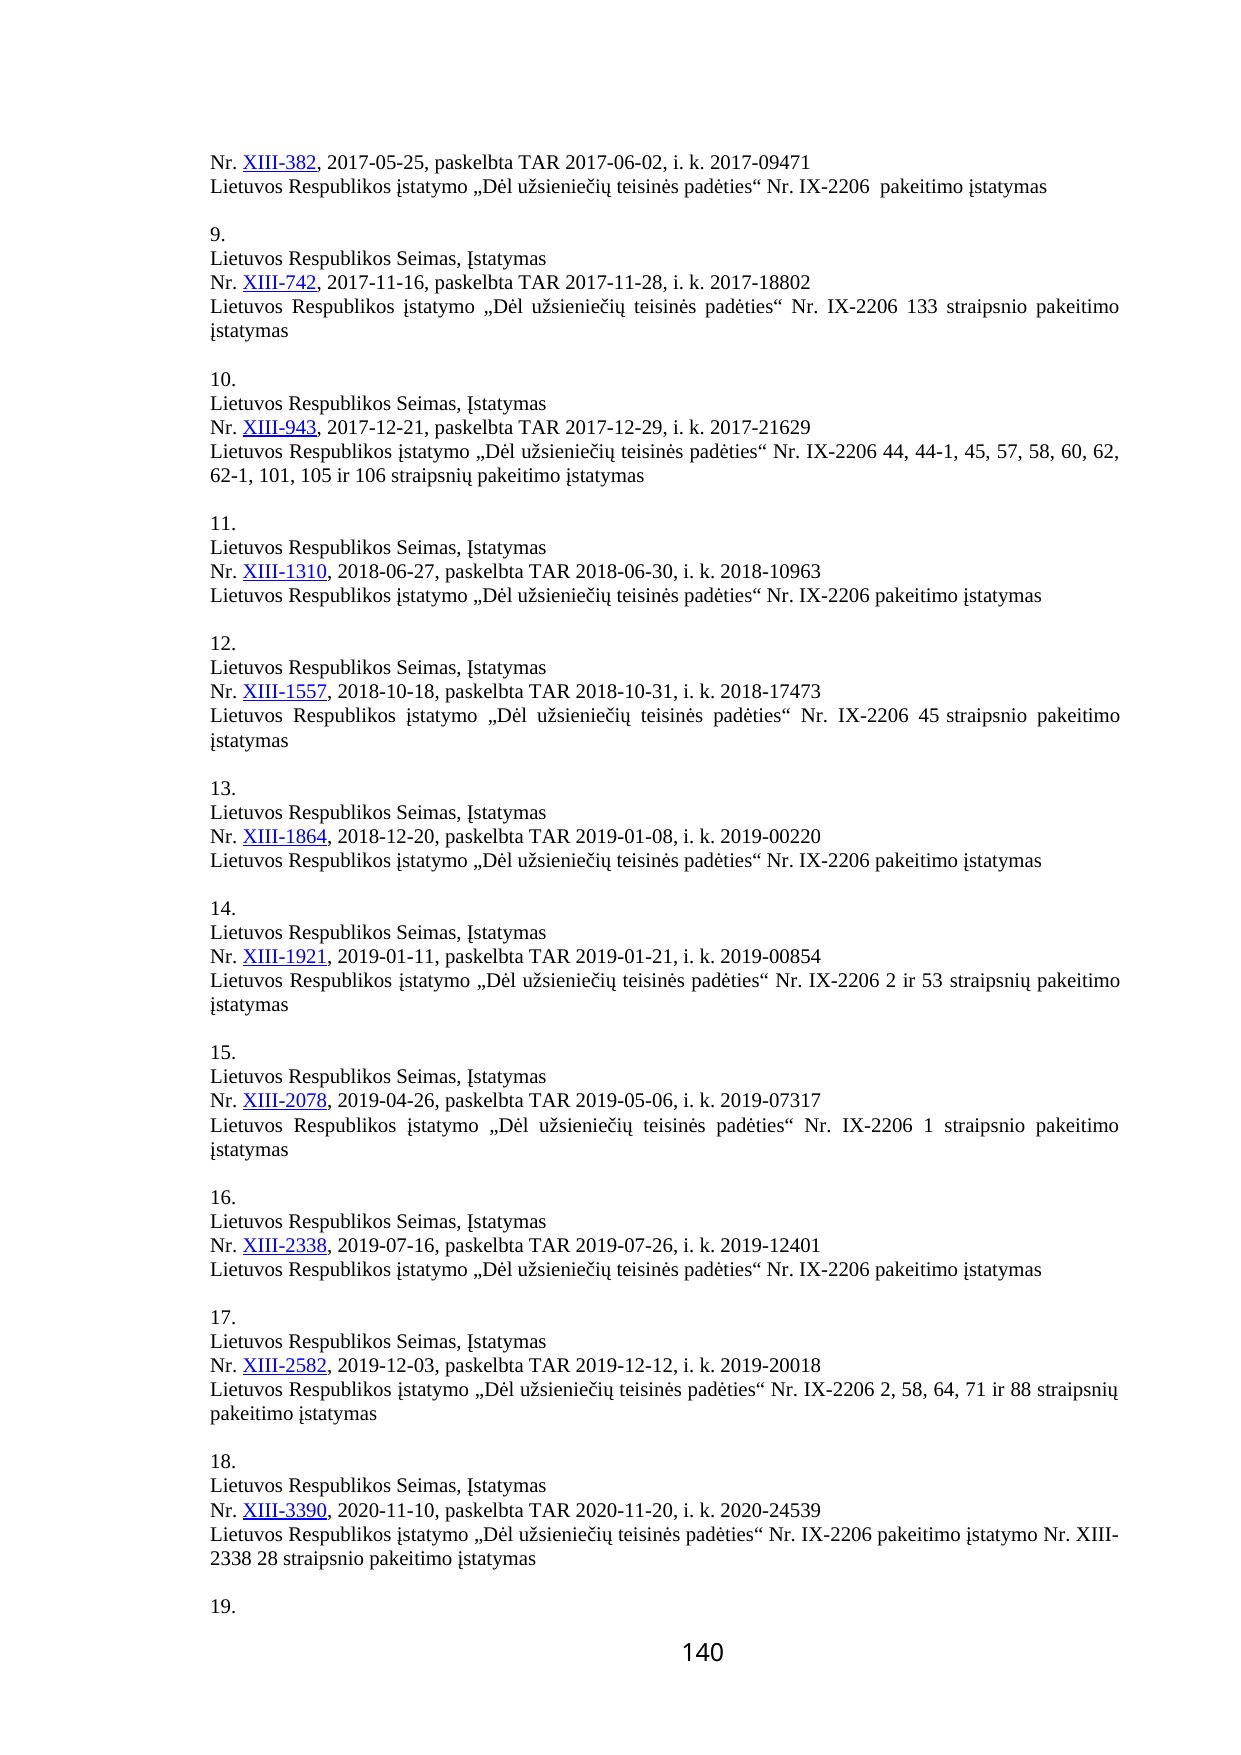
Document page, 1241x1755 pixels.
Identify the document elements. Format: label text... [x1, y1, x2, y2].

text Lietuvos Respublikos įstatymo „Dėl užsieniečių teisinės padėties“ Nr. IX-2206 pakeitimo įstatymo Nr. XIII-2338 28 straipsnio pakeitimo įstatymas [210, 1522, 1120, 1570]
text Lietuvos Respublikos įstatymo „Dėl užsieniečių teisinės padėties“ Nr. IX-2206 pakeitimo įstatymas [210, 1257, 1120, 1281]
text Lietuvos Respublikos įstatymo „Dėl užsieniečių teisinės padėties“ Nr. IX-2206 44, 44-1, 45, 57, 58, 60, 62, 62-1, 101, 105 ir 106 straipsnių pakeitimo įstatymas [210, 439, 1120, 487]
text Nr. XIII-742, 2017-11-16, paskelbta TAR 2017-11-28, i. k. 2017-18802 [210, 270, 1120, 294]
text Nr. XIII-943, 2017-12-21, paskelbta TAR 2017-12-29, i. k. 2017-21629 [210, 415, 1120, 439]
text Lietuvos Respublikos Seimas, Įstatymas [210, 800, 1120, 824]
text Lietuvos Respublikos įstatymo „Dėl užsieniečių teisinės padėties“ Nr. IX-2206 pakeitimo įstatymas [210, 583, 1120, 607]
text Nr. XIII-2338, 2019-07-16, paskelbta TAR 2019-07-26, i. k. 2019-12401 [210, 1233, 1120, 1257]
text Lietuvos Respublikos Seimas, Įstatymas [210, 1064, 1120, 1088]
text Nr. XIII-2582, 2019-12-03, paskelbta TAR 2019-12-12, i. k. 2019-20018 [210, 1353, 1120, 1377]
text Lietuvos Respublikos Seimas, Įstatymas [210, 655, 1120, 679]
text Lietuvos Respublikos įstatymo „Dėl užsieniečių teisinės padėties“ Nr. IX-2206 2, 58, 64, 71 ir 88 straipsnių pakeitimo įstatymas [210, 1377, 1120, 1425]
text 12. [210, 631, 1120, 655]
text Nr. XIII-1310, 2018-06-27, paskelbta TAR 2018-06-30, i. k. 2018-10963 [210, 559, 1120, 583]
text 15. [210, 1040, 1120, 1064]
text 16. [210, 1185, 1120, 1209]
text Lietuvos Respublikos įstatymo „Dėl užsieniečių teisinės padėties“ Nr. IX-2206 pakeitimo įstatymas [210, 848, 1120, 872]
text Lietuvos Respublikos įstatymo „Dėl užsieniečių teisinės padėties“ Nr. IX-2206 133 straipsnio pakeitimo įstatymas [210, 294, 1120, 342]
text Nr. XIII-382, 2017-05-25, paskelbta TAR 2017-06-02, i. k. 2017-09471 [210, 150, 1120, 174]
text Nr. XIII-1921, 2019-01-11, paskelbta TAR 2019-01-21, i. k. 2019-00854 [210, 944, 1120, 968]
text Lietuvos Respublikos įstatymo „Dėl užsieniečių teisinės padėties“ Nr. IX-2206 pakeitimo įstatymas [210, 174, 1120, 198]
text Lietuvos Respublikos Seimas, Įstatymas [210, 391, 1120, 415]
text 19. [210, 1594, 1120, 1618]
text 18. [210, 1449, 1120, 1473]
text Lietuvos Respublikos Seimas, Įstatymas [210, 535, 1120, 559]
text Nr. XIII-1864, 2018-12-20, paskelbta TAR 2019-01-08, i. k. 2019-00220 [210, 824, 1120, 848]
text 17. [210, 1305, 1120, 1329]
text 9. [210, 222, 1120, 246]
text Lietuvos Respublikos Seimas, Įstatymas [210, 1209, 1120, 1233]
text Lietuvos Respublikos įstatymo „Dėl užsieniečių teisinės padėties“ Nr. IX-2206 1 straipsnio pakeitimo įstatymas [210, 1112, 1120, 1161]
text Lietuvos Respublikos Seimas, Įstatymas [210, 920, 1120, 944]
text Nr. XIII-3390, 2020-11-10, paskelbta TAR 2020-11-20, i. k. 2020-24539 [210, 1497, 1120, 1522]
text Nr. XIII-2078, 2019-04-26, paskelbta TAR 2019-05-06, i. k. 2019-07317 [210, 1088, 1120, 1112]
text Lietuvos Respublikos įstatymo „Dėl užsieniečių teisinės padėties“ Nr. IX-2206 2 ir 53 straipsnių pakeitimo įstatymas [210, 968, 1120, 1016]
text Nr. XIII-1557, 2018-10-18, paskelbta TAR 2018-10-31, i. k. 2018-17473 [210, 679, 1120, 703]
text 14. [210, 896, 1120, 920]
text Lietuvos Respublikos Seimas, Įstatymas [210, 246, 1120, 270]
text 10. [210, 367, 1120, 391]
text 13. [210, 776, 1120, 800]
text 11. [210, 511, 1120, 535]
text Lietuvos Respublikos Seimas, Įstatymas [210, 1329, 1120, 1353]
text Lietuvos Respublikos Seimas, Įstatymas [210, 1473, 1120, 1497]
text Lietuvos Respublikos įstatymo „Dėl užsieniečių teisinės padėties“ Nr. IX-2206 45 straipsnio pakeitimo įstatymas [210, 703, 1120, 752]
